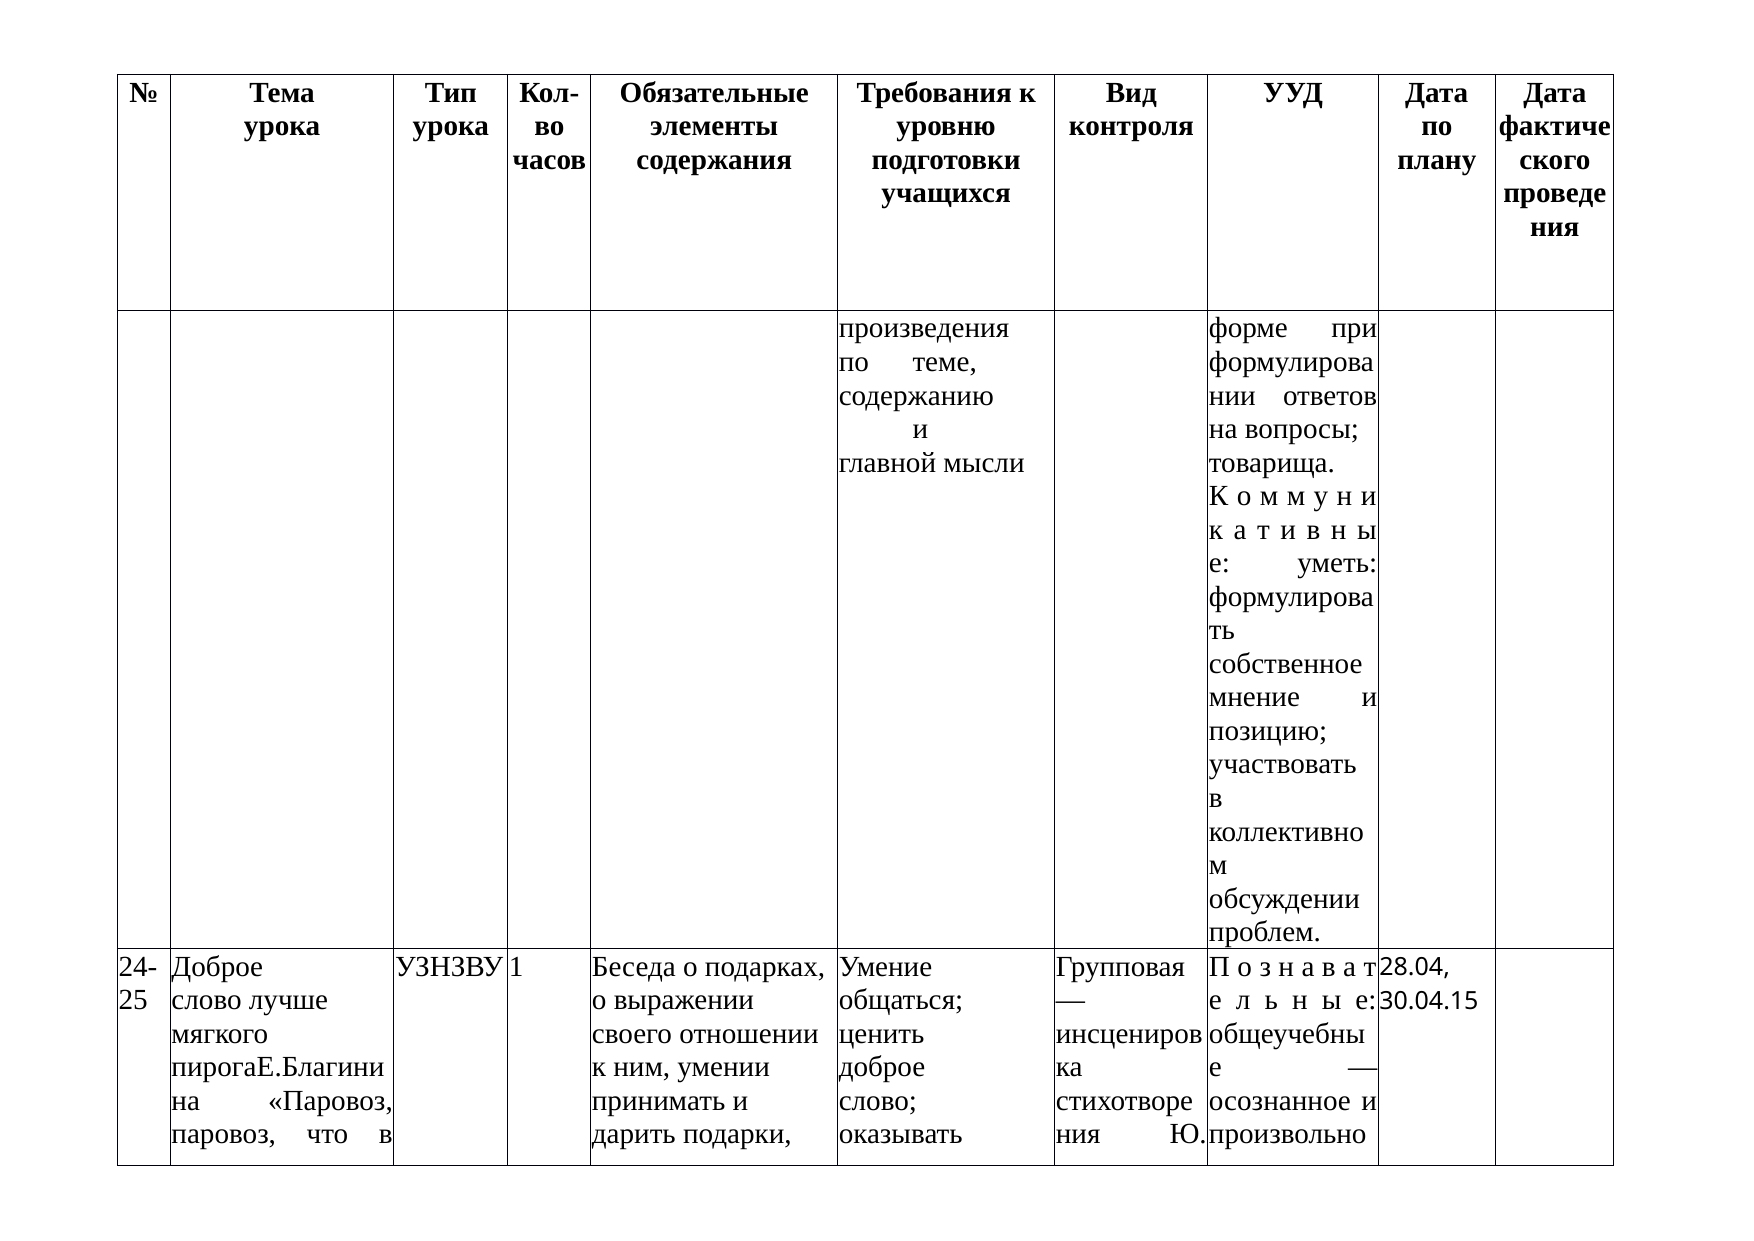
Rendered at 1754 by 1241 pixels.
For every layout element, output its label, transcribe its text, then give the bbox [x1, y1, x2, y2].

table_header Дата фактического проведения [1496, 75, 1613, 309]
table_cell [1496, 311, 1613, 948]
table_header УУД [1208, 75, 1378, 309]
table_cell [508, 311, 590, 948]
table_cell 28.04, 30.04.15 [1379, 949, 1495, 1165]
table_header Вид контроля [1055, 75, 1207, 309]
table_cell Умение общаться; ценить доброе слово; оказывать [838, 949, 1054, 1165]
table_cell УЗНЗВУ [394, 949, 507, 1165]
table_header Тип урока [394, 75, 507, 309]
table_cell [1379, 311, 1495, 948]
table_cell Доброе слово лучше мягкого пирогаЕ.Благинина «Паровоз, паровоз, что в [171, 949, 393, 1165]
table_cell [171, 311, 393, 948]
table_cell П о з н а в а т е л ь н ы е: общеучебные — осознанное и произвольно [1208, 949, 1378, 1165]
table_header Кол-во часов [508, 75, 590, 309]
table_cell [1496, 949, 1613, 1165]
table_cell форме при формулировании ответов на вопросы; товарища. К о м м у н и к а т и в н ы е: уметь: формулировать собственное мнение и позицию; участвовать в коллективном обсуждении проблем. [1208, 311, 1378, 948]
table_cell [1055, 311, 1207, 948]
table_cell Групповая — инсценировка стихотворения Ю. [1055, 949, 1207, 1165]
table_header Тема урока [171, 75, 393, 309]
table_header Обязательные элементы содержания [591, 75, 837, 309]
table_cell Беседа о подарках, о выражении своего отношении к ним, умении принимать и дарить подарки, [591, 949, 837, 1165]
table_cell 24-25 [118, 949, 170, 1165]
table_cell [591, 311, 837, 948]
table_cell 1 [508, 949, 590, 1165]
table_cell [118, 311, 170, 948]
table_header № [118, 75, 170, 309]
table_cell произведения по теме, содержанию и главной мысли [838, 311, 1054, 948]
table_header Дата по плану [1379, 75, 1495, 309]
table_cell [394, 311, 507, 948]
table_header Требования к уровню подготовки учащихся [838, 75, 1054, 309]
